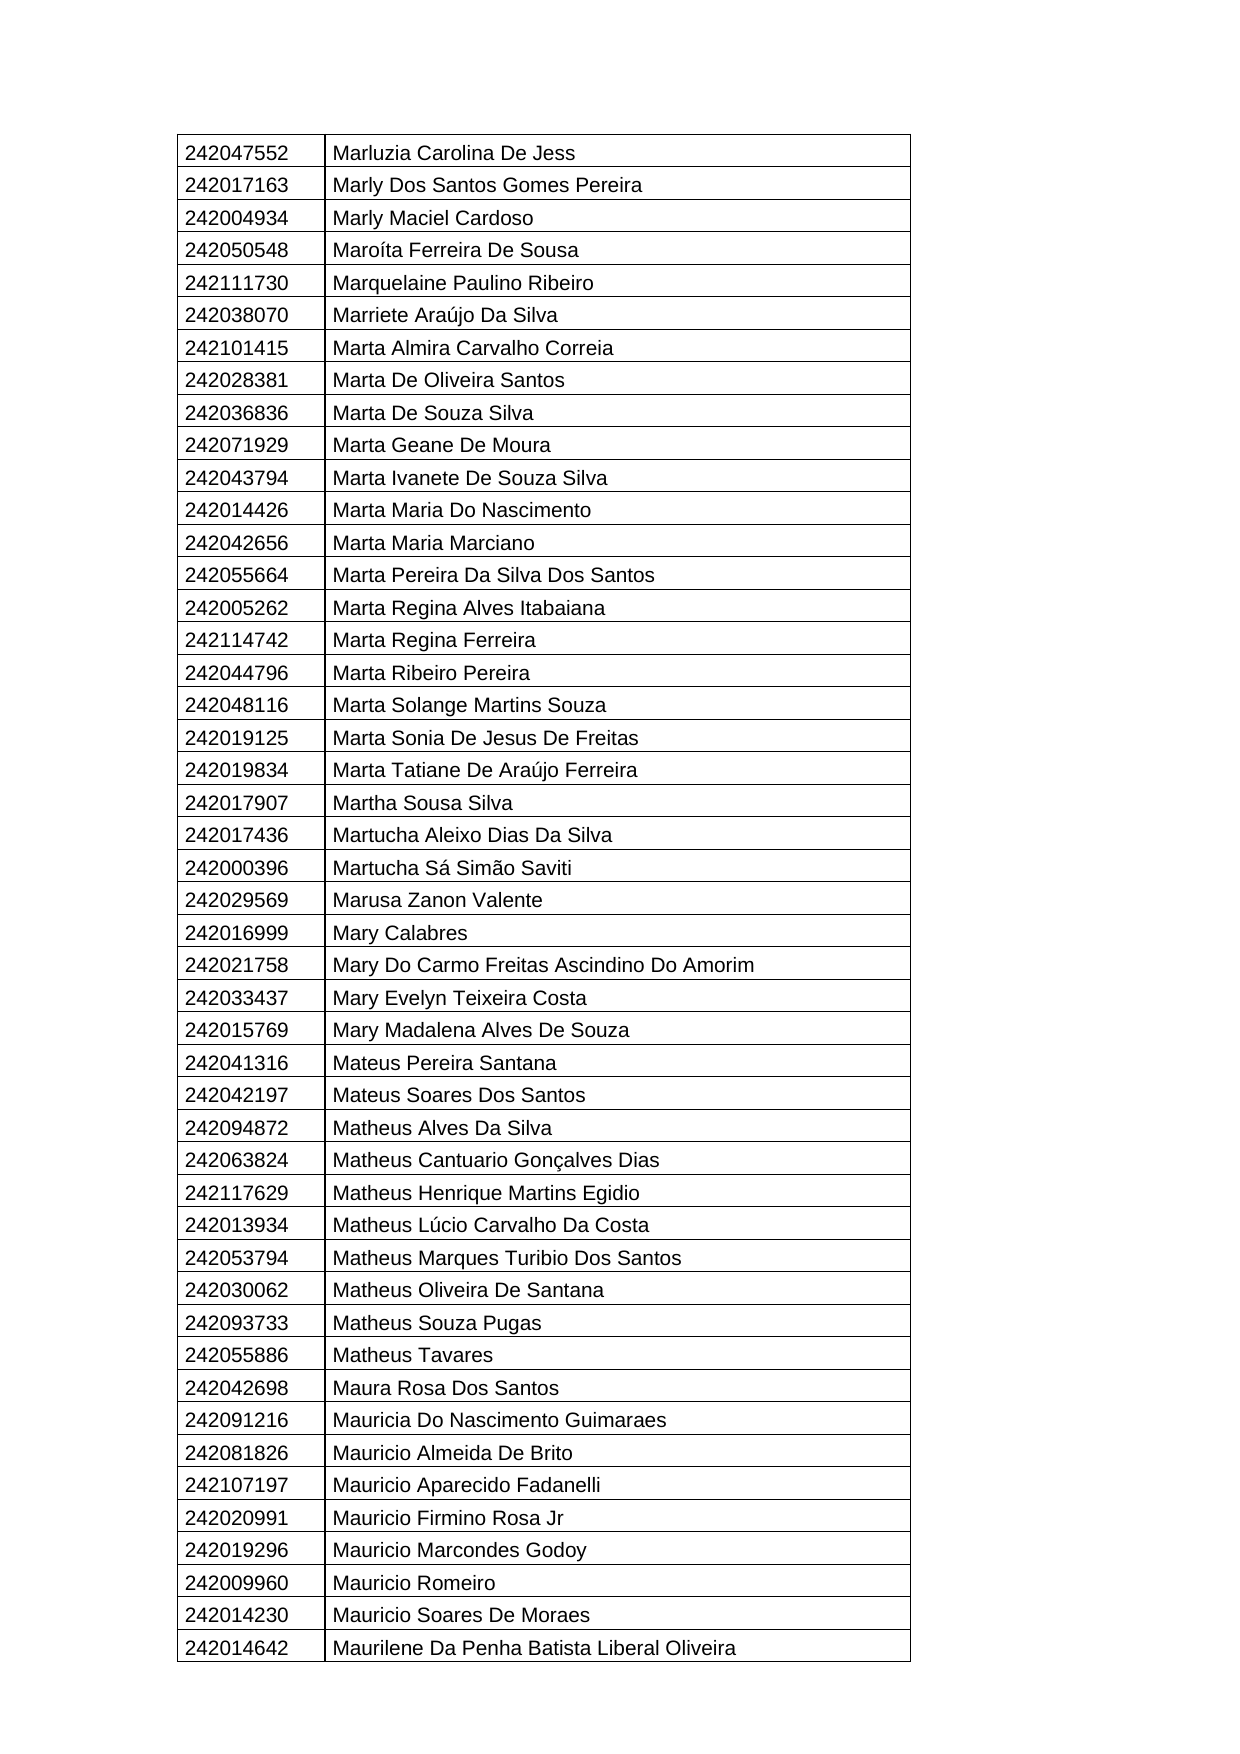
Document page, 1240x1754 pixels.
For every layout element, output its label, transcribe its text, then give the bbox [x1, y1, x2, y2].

table_cell Marta Maria Marciano [326, 525, 910, 556]
table_cell Marquelaine Paulino Ribeiro [326, 265, 910, 296]
table_cell Mary Calabres [326, 915, 910, 946]
table_cell Marta Regina Ferreira [326, 622, 910, 653]
table_cell 242063824 [178, 1142, 324, 1173]
table_cell Marta Pereira Da Silva Dos Santos [326, 557, 910, 588]
table_cell Matheus Alves Da Silva [326, 1110, 910, 1141]
table_cell Mary Evelyn Teixeira Costa [326, 980, 910, 1011]
table_cell 242014230 [178, 1597, 324, 1628]
table_cell 242081826 [178, 1435, 324, 1466]
table_cell 242071929 [178, 427, 324, 458]
table_cell Mauricio Romeiro [326, 1565, 910, 1596]
table_cell Marriete Araújo Da Silva [326, 297, 910, 328]
table_cell Mary Do Carmo Freitas Ascindino Do Amorim [326, 947, 910, 978]
table_cell 242017436 [178, 817, 324, 848]
table_cell Matheus Cantuario Gonçalves Dias [326, 1142, 910, 1173]
table_cell 242009960 [178, 1565, 324, 1596]
table_cell 242019834 [178, 752, 324, 783]
table_cell 242030062 [178, 1272, 324, 1303]
table_cell 242048116 [178, 687, 324, 718]
table_cell 242017163 [178, 167, 324, 198]
table_cell 242055664 [178, 557, 324, 588]
table_cell Mauricio Soares De Moraes [326, 1597, 910, 1628]
table_cell Matheus Souza Pugas [326, 1305, 910, 1336]
table_cell Mauricio Firmino Rosa Jr [326, 1500, 910, 1531]
table_cell Marta Solange Martins Souza [326, 687, 910, 718]
table_cell Matheus Henrique Martins Egidio [326, 1175, 910, 1206]
table_cell 242038070 [178, 297, 324, 328]
table_cell Marta Sonia De Jesus De Freitas [326, 720, 910, 751]
table_cell Mauricio Aparecido Fadanelli [326, 1467, 910, 1498]
table_cell 242019125 [178, 720, 324, 751]
table_cell 242015769 [178, 1012, 324, 1043]
table_cell 242016999 [178, 915, 324, 946]
table_cell 242020991 [178, 1500, 324, 1531]
table_cell 242114742 [178, 622, 324, 653]
table_cell Maurilene Da Penha Batista Liberal Oliveira [326, 1630, 910, 1661]
table_cell Marta Ivanete De Souza Silva [326, 460, 910, 491]
table_cell 242029569 [178, 882, 324, 913]
table_cell 242055886 [178, 1337, 324, 1368]
table_cell 242117629 [178, 1175, 324, 1206]
table_cell 242094872 [178, 1110, 324, 1141]
table_cell Marluzia Carolina De Jess [326, 135, 910, 166]
table_cell 242043794 [178, 460, 324, 491]
table_cell Mateus Soares Dos Santos [326, 1077, 910, 1108]
table_cell Mauricio Marcondes Godoy [326, 1532, 910, 1563]
table_cell Martucha Aleixo Dias Da Silva [326, 817, 910, 848]
table_cell Marta De Oliveira Santos [326, 362, 910, 393]
table_cell 242013934 [178, 1207, 324, 1238]
table_cell 242014426 [178, 492, 324, 523]
table_cell Matheus Oliveira De Santana [326, 1272, 910, 1303]
table_cell Marly Maciel Cardoso [326, 200, 910, 231]
table_cell 242091216 [178, 1402, 324, 1433]
table_cell 242036836 [178, 395, 324, 426]
table_cell 242050548 [178, 232, 324, 263]
table_cell 242019296 [178, 1532, 324, 1563]
table_cell 242017907 [178, 785, 324, 816]
table_cell Marta Ribeiro Pereira [326, 655, 910, 686]
table_cell 242044796 [178, 655, 324, 686]
table_cell 242042197 [178, 1077, 324, 1108]
table_cell 242053794 [178, 1240, 324, 1271]
table_cell 242041316 [178, 1045, 324, 1076]
table_cell Mauricio Almeida De Brito [326, 1435, 910, 1466]
table_cell Marta Geane De Moura [326, 427, 910, 458]
table_cell Martha Sousa Silva [326, 785, 910, 816]
table_cell Marta Maria Do Nascimento [326, 492, 910, 523]
table_cell Martucha Sá Simão Saviti [326, 850, 910, 881]
table_cell 242005262 [178, 590, 324, 621]
table_cell 242107197 [178, 1467, 324, 1498]
table_cell Marly Dos Santos Gomes Pereira [326, 167, 910, 198]
table_cell 242021758 [178, 947, 324, 978]
table_cell Mauricia Do Nascimento Guimaraes [326, 1402, 910, 1433]
table_cell Marusa Zanon Valente [326, 882, 910, 913]
table_cell 242028381 [178, 362, 324, 393]
table_cell 242004934 [178, 200, 324, 231]
table_cell 242093733 [178, 1305, 324, 1336]
table_cell Marta Regina Alves Itabaiana [326, 590, 910, 621]
table_cell 242042656 [178, 525, 324, 556]
table_cell 242014642 [178, 1630, 324, 1661]
table_cell Marta Tatiane De Araújo Ferreira [326, 752, 910, 783]
table_cell 242101415 [178, 330, 324, 361]
table_cell Maroíta Ferreira De Sousa [326, 232, 910, 263]
table_cell 242033437 [178, 980, 324, 1011]
table_cell Maura Rosa Dos Santos [326, 1370, 910, 1401]
table_cell 242047552 [178, 135, 324, 166]
table_cell Matheus Marques Turibio Dos Santos [326, 1240, 910, 1271]
table_cell 242000396 [178, 850, 324, 881]
table_cell Mateus Pereira Santana [326, 1045, 910, 1076]
table_cell Matheus Lúcio Carvalho Da Costa [326, 1207, 910, 1238]
table_cell Matheus Tavares [326, 1337, 910, 1368]
table_cell Marta De Souza Silva [326, 395, 910, 426]
table_cell 242042698 [178, 1370, 324, 1401]
table_cell Marta Almira Carvalho Correia [326, 330, 910, 361]
table_cell Mary Madalena Alves De Souza [326, 1012, 910, 1043]
table_cell 242111730 [178, 265, 324, 296]
